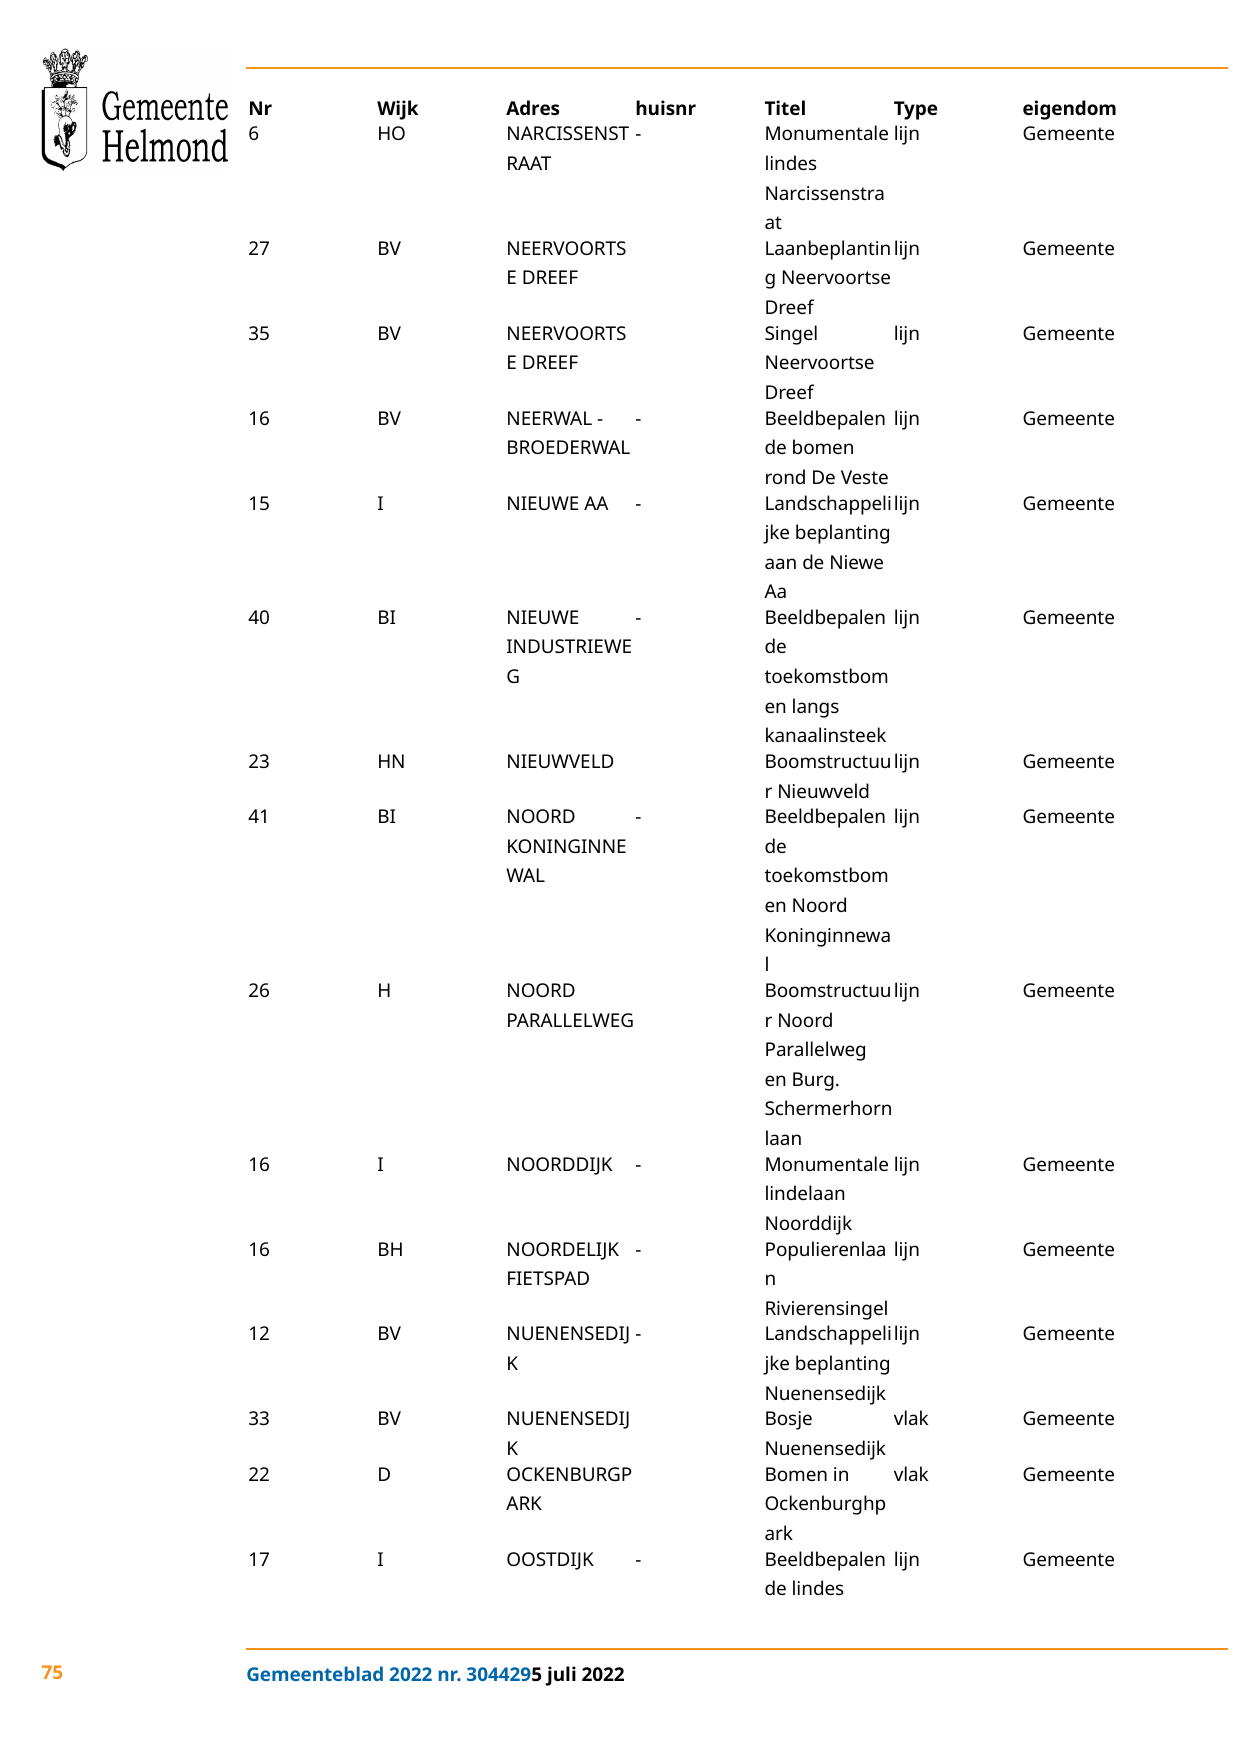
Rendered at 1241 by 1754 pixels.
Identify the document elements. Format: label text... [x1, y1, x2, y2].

table_cell Landschappelijke beplanting Nuenensedijk [764, 1321, 893, 1406]
table_cell 12 [248, 1321, 377, 1406]
table_cell Gemeente [1023, 1546, 1152, 1601]
table_cell Landschappelijke beplanting aan de Niewe Aa [764, 490, 893, 604]
table_cell lijn [894, 1546, 1022, 1601]
table_cell Gemeente [1023, 490, 1152, 604]
table_cell BI [377, 604, 506, 748]
table_cell NARCISSENSTRAAT [506, 121, 635, 235]
table_cell lijn [894, 1321, 1022, 1406]
table_cell Laanbeplanting Neervoortse Dreef [764, 235, 893, 320]
table_cell - [635, 121, 764, 235]
table_cell Gemeente [1023, 1236, 1152, 1321]
table_cell Gemeente [1023, 977, 1152, 1151]
table_cell 40 [248, 604, 377, 748]
table_cell vlak [894, 1406, 1022, 1461]
table_header Titel [764, 95, 893, 121]
table_cell 17 [248, 1546, 377, 1601]
table_cell lijn [894, 804, 1022, 977]
picture [41, 47, 231, 172]
table_cell 26 [248, 977, 377, 1151]
table_header Wijk [377, 95, 506, 121]
table_cell BV [377, 1406, 506, 1461]
table_cell Boomstructuur Nieuwveld [764, 748, 893, 803]
table_cell Gemeente [1023, 1406, 1152, 1461]
table_cell lijn [894, 320, 1022, 405]
table_cell Gemeente [1023, 235, 1152, 320]
table_cell D [377, 1461, 506, 1546]
table_cell lijn [894, 405, 1022, 490]
table_cell [635, 1406, 764, 1461]
table_cell Gemeente [1023, 804, 1152, 977]
table_cell NOORD PARALLELWEG [506, 977, 635, 1151]
table_cell lijn [894, 748, 1022, 803]
table_header eigendom [1023, 95, 1152, 121]
table_cell - [635, 1151, 764, 1236]
table_cell [635, 235, 764, 320]
table_cell BV [377, 1321, 506, 1406]
table_header Nr [248, 95, 377, 121]
table_cell NEERWAL - BROEDERWAL [506, 405, 635, 490]
table_cell - [635, 604, 764, 748]
table_cell I [377, 490, 506, 604]
table_header huisnr [635, 95, 764, 121]
table_cell - [635, 490, 764, 604]
table_cell BV [377, 405, 506, 490]
table_cell Gemeente [1023, 1151, 1152, 1236]
table_cell - [635, 405, 764, 490]
table_cell Gemeente [1023, 1461, 1152, 1546]
table_cell BI [377, 804, 506, 977]
table_cell HN [377, 748, 506, 803]
table_cell vlak [894, 1461, 1022, 1546]
table_cell Monumentale lindes Narcissenstraat [764, 121, 893, 235]
table_cell I [377, 1151, 506, 1236]
table_cell NIEUWE AA [506, 490, 635, 604]
table_cell Singel Neervoortse Dreef [764, 320, 893, 405]
table_cell OCKENBURGPARK [506, 1461, 635, 1546]
table_cell [635, 748, 764, 803]
table_cell Gemeente [1023, 320, 1152, 405]
table_cell Boomstructuur Noord Parallelweg en Burg. Schermerhornlaan [764, 977, 893, 1151]
table_cell Gemeente [1023, 1321, 1152, 1406]
table_header Type [894, 95, 1022, 121]
table_cell lijn [894, 490, 1022, 604]
table_cell Beeldbepalende bomen rond De Veste [764, 405, 893, 490]
table_cell Bosje Nuenensedijk [764, 1406, 893, 1461]
table_cell Populierenlaan Rivierensingel [764, 1236, 893, 1321]
table_cell Gemeente [1023, 405, 1152, 490]
table_cell Monumentale lindelaan Noorddijk [764, 1151, 893, 1236]
table_cell - [635, 804, 764, 977]
table_cell I [377, 1546, 506, 1601]
table_cell 22 [248, 1461, 377, 1546]
table_cell lijn [894, 977, 1022, 1151]
table_cell Gemeente [1023, 748, 1152, 803]
table_cell lijn [894, 1236, 1022, 1321]
table_cell NIEUWVELD [506, 748, 635, 803]
table_cell H [377, 977, 506, 1151]
table_cell NEERVOORTSE DREEF [506, 235, 635, 320]
table_header Adres [506, 95, 635, 121]
table_cell - [635, 1236, 764, 1321]
table_cell Bomen in Ockenburghpark [764, 1461, 893, 1546]
table_cell 41 [248, 804, 377, 977]
table_cell 35 [248, 320, 377, 405]
table_cell 33 [248, 1406, 377, 1461]
table_cell NUENENSEDIJK [506, 1406, 635, 1461]
table_cell Beeldbepalende toekomstbomen Noord Koninginnewal [764, 804, 893, 977]
table_cell HO [377, 121, 506, 235]
table_cell 16 [248, 1151, 377, 1236]
table_cell lijn [894, 604, 1022, 748]
table_cell 6 [248, 121, 377, 235]
table_cell 16 [248, 1236, 377, 1321]
table_cell - [635, 1546, 764, 1601]
table_cell OOSTDIJK [506, 1546, 635, 1601]
table_cell [635, 1461, 764, 1546]
table_cell Beeldbepalende toekomstbomen langs kanaalinsteek [764, 604, 893, 748]
table_cell BH [377, 1236, 506, 1321]
table_cell Beeldbepalende lindes [764, 1546, 893, 1601]
table_cell lijn [894, 1151, 1022, 1236]
table_cell NOORDELIJK FIETSPAD [506, 1236, 635, 1321]
table_cell - [635, 1321, 764, 1406]
table_cell [635, 977, 764, 1151]
table_cell NOORD KONINGINNEWAL [506, 804, 635, 977]
table_cell lijn [894, 121, 1022, 235]
table_cell lijn [894, 235, 1022, 320]
table_cell BV [377, 320, 506, 405]
table_cell [635, 320, 764, 405]
table_cell 15 [248, 490, 377, 604]
table_cell 23 [248, 748, 377, 803]
table_cell Gemeente [1023, 121, 1152, 235]
table_cell NIEUWE INDUSTRIEWEG [506, 604, 635, 748]
table_cell 27 [248, 235, 377, 320]
table_cell 16 [248, 405, 377, 490]
table_cell BV [377, 235, 506, 320]
table_cell NOORDDIJK [506, 1151, 635, 1236]
table_cell Gemeente [1023, 604, 1152, 748]
table_cell NEERVOORTSE DREEF [506, 320, 635, 405]
table_cell NUENENSEDIJK [506, 1321, 635, 1406]
